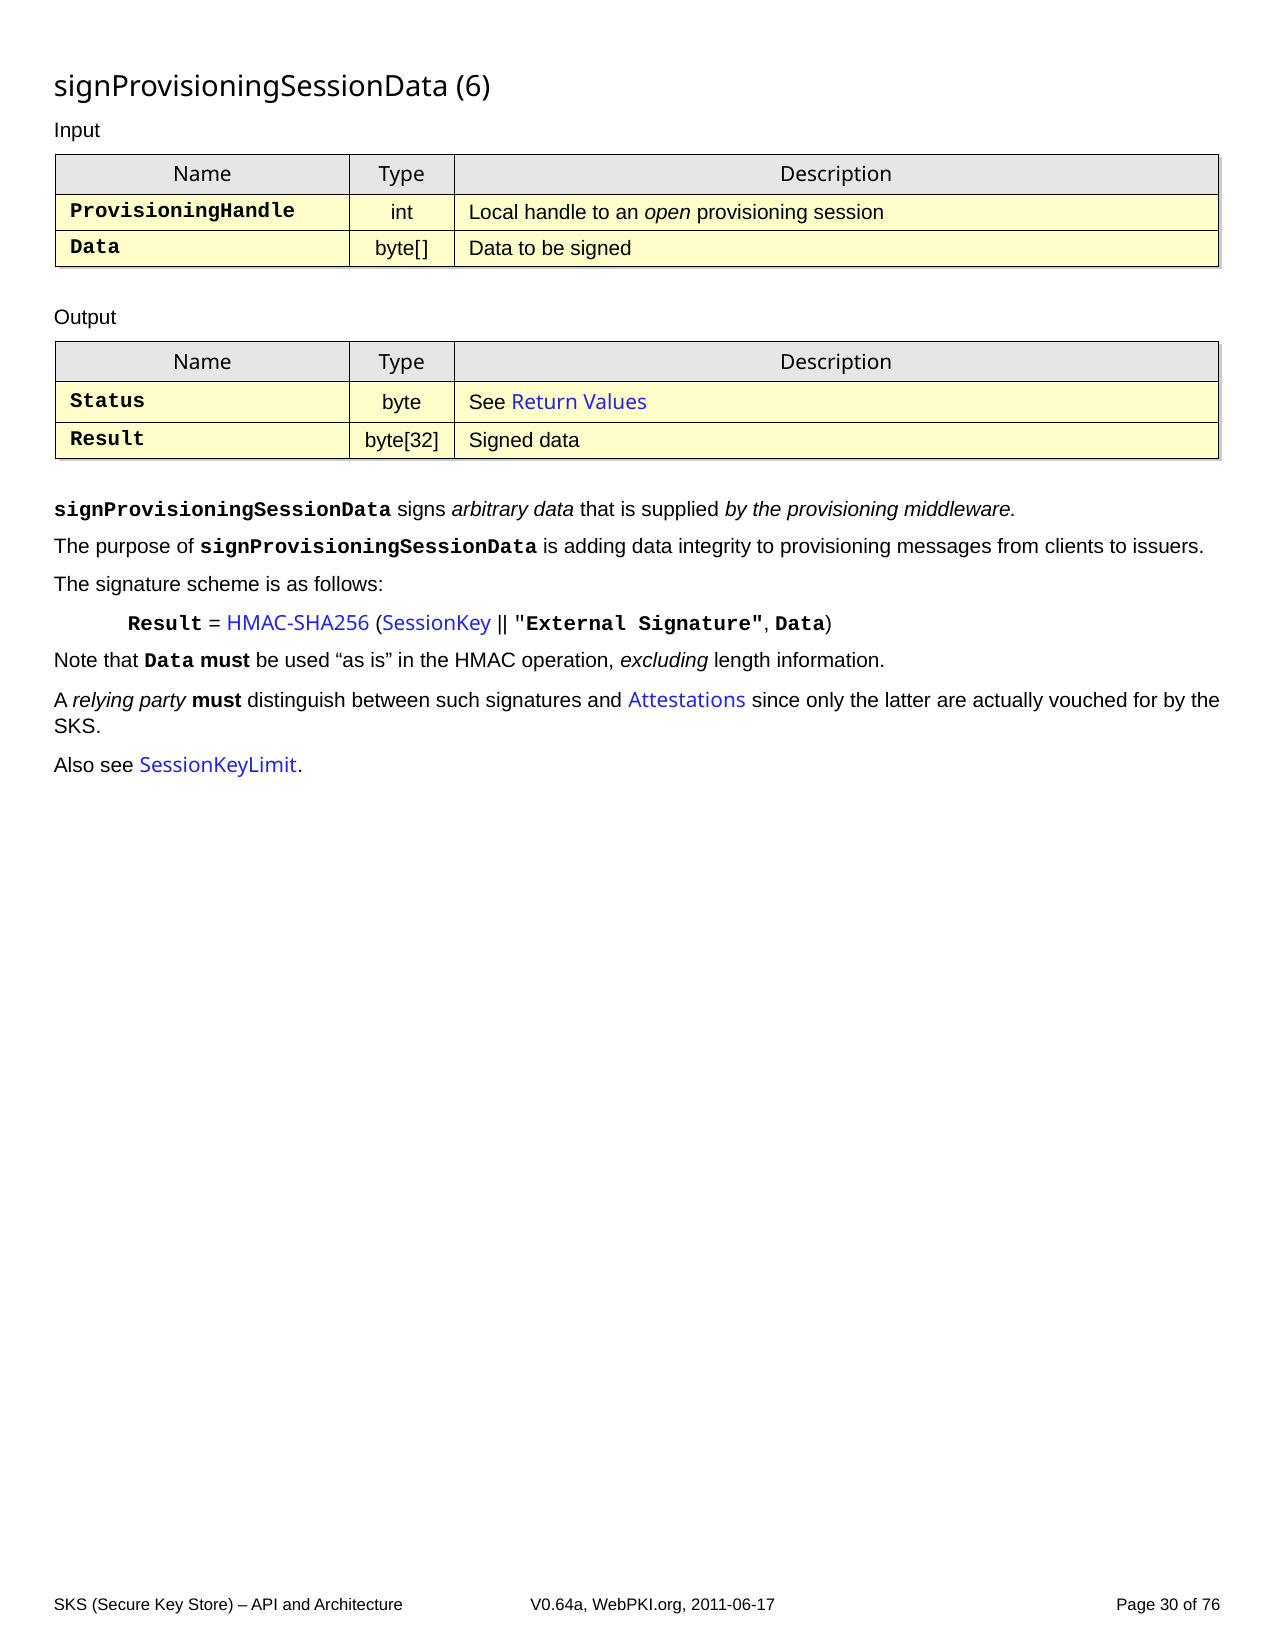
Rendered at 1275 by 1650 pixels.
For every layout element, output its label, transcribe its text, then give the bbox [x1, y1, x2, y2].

text signProvisioningSessionData signs arbitrary data that is supplied by the provisioning middleware. [54, 497, 1221, 523]
text Also see SessionKeyLimit. [54, 750, 1221, 778]
table_cell Data to be signed [455, 231, 1218, 266]
text Note that Data must be used “as is” in the HMAC operation, excluding length information. [54, 648, 1221, 674]
text Result = HMAC-SHA256 (SessionKey || "External Signature", Data) [54, 608, 1221, 636]
text Input [54, 118, 1221, 142]
table_cell int [350, 195, 454, 230]
text The purpose of signProvisioningSessionData is adding data integrity to provisioning messages from clients to issuers. [54, 534, 1221, 560]
table_header Type [350, 155, 454, 194]
table_cell ProvisioningHandle [56, 195, 349, 230]
table_cell byte[ ] [350, 231, 454, 266]
table_cell Signed data [455, 423, 1218, 458]
text The signature scheme is as follows: [54, 572, 1221, 596]
table_cell byte [350, 382, 454, 422]
table_cell Local handle to an open provisioning session [455, 195, 1218, 230]
table_header Type [350, 342, 454, 381]
table_cell Data [56, 231, 349, 266]
table_header Name [56, 342, 349, 381]
table_cell See Return Values [455, 382, 1218, 422]
table_cell byte[32] [350, 423, 454, 458]
table_header Name [56, 155, 349, 194]
table_header Description [455, 342, 1218, 381]
text A relying party must distinguish between such signatures and Attestations since only the latter are actually vouched for by the SKS. [54, 686, 1221, 738]
table_cell Result [56, 423, 349, 458]
table_cell Status [56, 382, 349, 422]
text Output [54, 305, 1221, 329]
table_header Description [455, 155, 1218, 194]
subtitle signProvisioningSessionData (6) [54, 66, 1221, 105]
